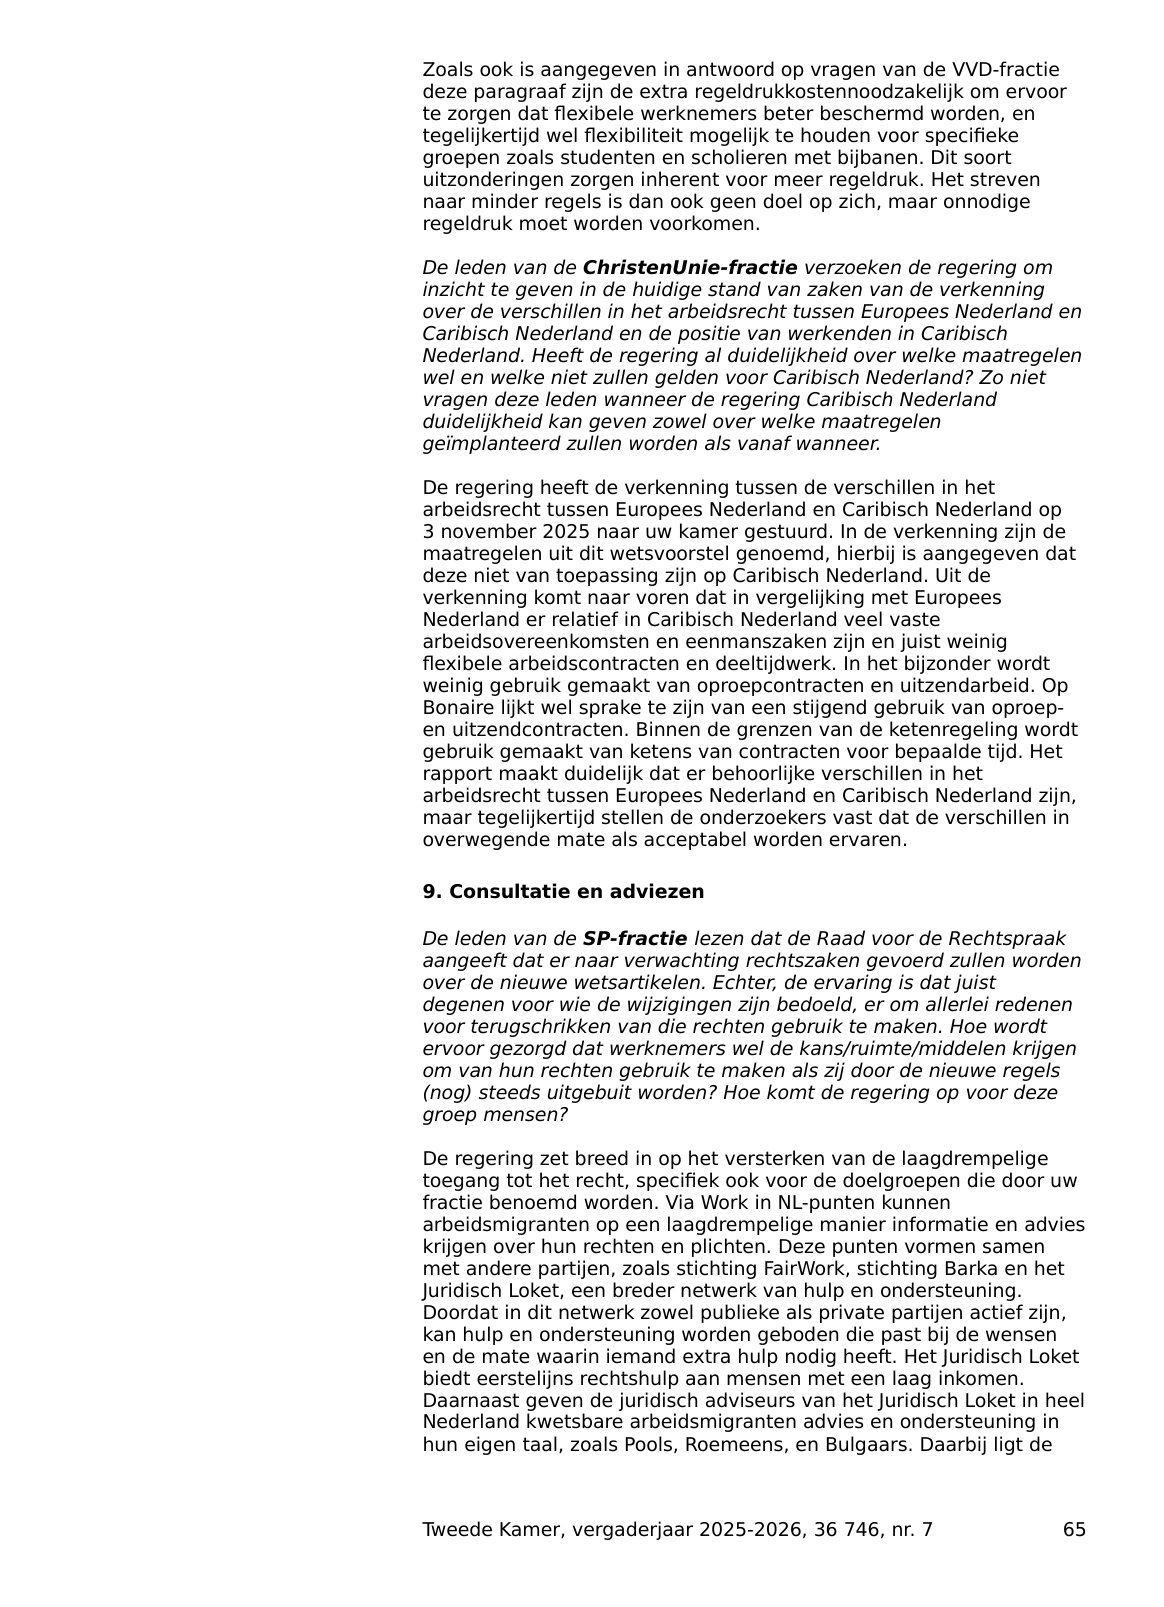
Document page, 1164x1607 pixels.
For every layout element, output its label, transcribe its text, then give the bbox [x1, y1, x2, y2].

text De regering heeft de verkenning tussen de verschillen in het arbeidsrecht tussen Europees Nederland en Caribisch Nederland op 3 november 2025 naar uw kamer gestuurd. In de verkenning zijn de maatregelen uit dit wetsvoorstel genoemd, hierbij is aangegeven dat deze niet van toepassing zijn op Caribisch Nederland. Uit de verkenning komt naar voren dat in vergelijking met Europees Nederland er relatief in Caribisch Nederland veel vaste arbeidsovereenkomsten en eenmanszaken zijn en juist weinig flexibele arbeidscontracten en deeltijdwerk. In het bijzonder wordt weinig gebruik gemaakt van oproepcontracten en uitzendarbeid. Op Bonaire lijkt wel sprake te zijn van een stijgend gebruik van oproep- en uitzendcontracten. Binnen de grenzen van de ketenregeling wordt gebruik gemaakt van ketens van contracten voor bepaalde tijd. Het rapport maakt duidelijk dat er behoorlijke verschillen in het arbeidsrecht tussen Europees Nederland en Caribisch Nederland zijn, maar tegelijkertijd stellen de onderzoekers vast dat de verschillen in overwegende mate als acceptabel worden ervaren. [422, 477, 1087, 851]
text De regering zet breed in op het versterken van de laagdrempelige toegang tot het recht, specifiek ook voor de doelgroepen die door uw fractie benoemd worden. Via Work in NL-punten kunnen arbeidsmigranten op een laagdrempelige manier informatie en advies krijgen over hun rechten en plichten. Deze punten vormen samen met andere partijen, zoals stichting FairWork, stichting Barka en het Juridisch Loket, een breder netwerk van hulp en ondersteuning. Doordat in dit netwerk zowel publieke als private partijen actief zijn, kan hulp en ondersteuning worden geboden die past bij de wensen en de mate waarin iemand extra hulp nodig heeft. Het Juridisch Loket biedt eerstelijns rechtshulp aan mensen met een laag inkomen. Daarnaast geven de juridisch adviseurs van het Juridisch Loket in heel Nederland kwetsbare arbeidsmigranten advies en ondersteuning in hun eigen taal, zoals Pools, Roemeens, en Bulgaars. Daarbij ligt de [422, 1148, 1087, 1455]
text De leden van de ChristenUnie-fractie verzoeken de regering om inzicht te geven in de huidige stand van zaken van de verkenning over de verschillen in het arbeidsrecht tussen Europees Nederland en Caribisch Nederland en de positie van werkenden in Caribisch Nederland. Heeft de regering al duidelijkheid over welke maatregelen wel en welke niet zullen gelden voor Caribisch Nederland? Zo niet vragen deze leden wanneer de regering Caribisch Nederland duidelijkheid kan geven zowel over welke maatregelen geïmplanteerd zullen worden als vanaf wanneer. [422, 257, 1087, 455]
text Zoals ook is aangegeven in antwoord op vragen van de VVD-fractie deze paragraaf zijn de extra regeldrukkostennoodzakelijk om ervoor te zorgen dat flexibele werknemers beter beschermd worden, en tegelijkertijd wel flexibiliteit mogelijk te houden voor specifieke groepen zoals studenten en scholieren met bijbanen. Dit soort uitzonderingen zorgen inherent voor meer regeldruk. Het streven naar minder regels is dan ook geen doel op zich, maar onnodige regeldruk moet worden voorkomen. [422, 59, 1087, 235]
subtitle 9. Consultatie en adviezen [422, 881, 1087, 903]
text De leden van de SP-fractie lezen dat de Raad voor de Rechtspraak aangeeft dat er naar verwachting rechtszaken gevoerd zullen worden over de nieuwe wetsartikelen. Echter, de ervaring is dat juist degenen voor wie de wijzigingen zijn bedoeld, er om allerlei redenen voor terugschrikken van die rechten gebruik te maken. Hoe wordt ervoor gezorgd dat werknemers wel de kans/ruimte/middelen krijgen om van hun rechten gebruik te maken als zij door de nieuwe regels (nog) steeds uitgebuit worden? Hoe komt de regering op voor deze groep mensen? [422, 928, 1087, 1126]
